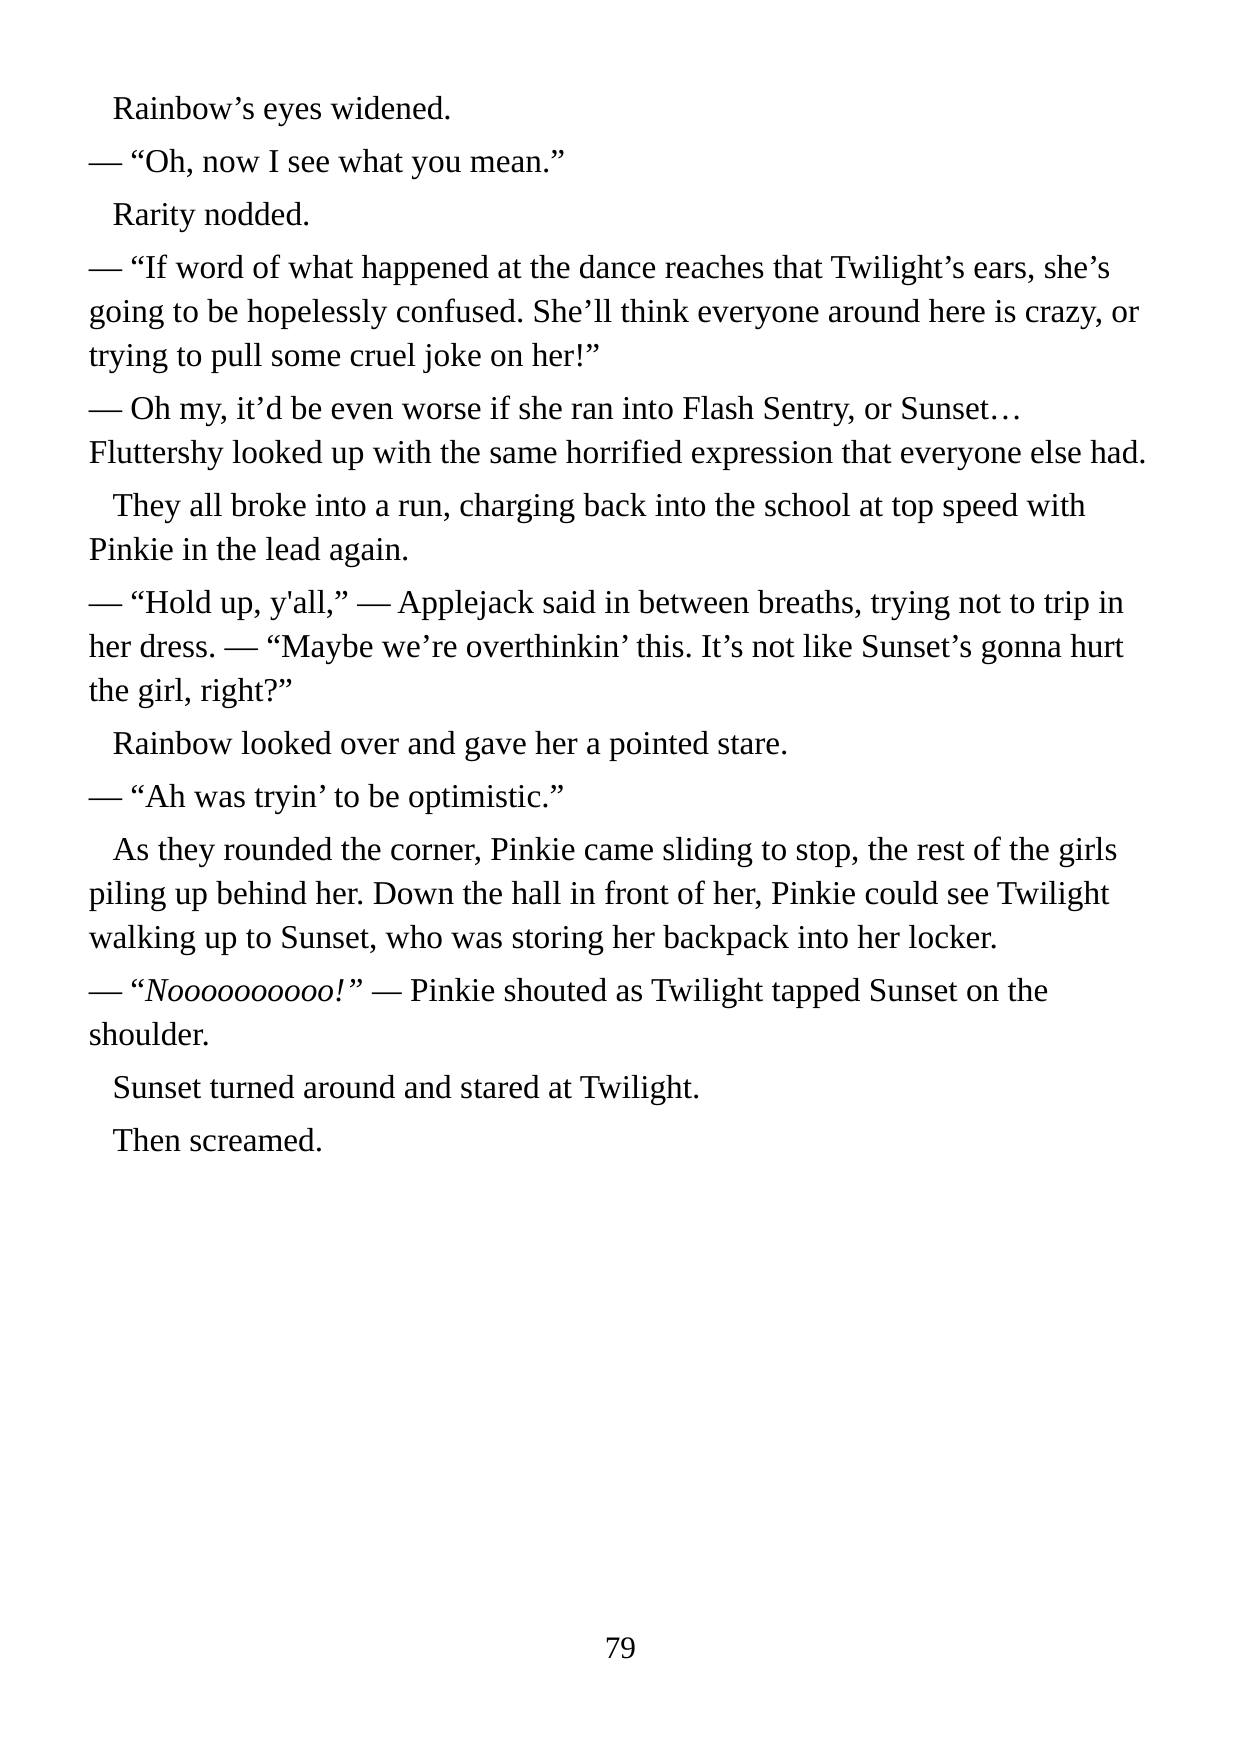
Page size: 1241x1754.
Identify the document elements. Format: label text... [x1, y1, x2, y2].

text — “Noooooooooo!” — Pinkie shouted as Twilight tapped Sunset on the shoulder. [88, 970, 1152, 1053]
text — Oh my, it’d be even worse if she ran into Flash Sentry, or Sunset… Fluttershy looked up with the same horrified expression that everyone else had. [88, 388, 1152, 471]
text — “Oh, now I see what you mean.” [88, 141, 1152, 180]
text Then screamed. [88, 1120, 1152, 1158]
text Rainbow’s eyes widened. [88, 88, 1152, 127]
text — “Hold up, y'all,” — Applejack said in between breaths, trying not to trip in her dress. — “Maybe we’re overthinkin’ this. It’s not like Sunset’s gonna hurt the girl, right?” [88, 582, 1152, 709]
text Rarity nodded. [88, 194, 1152, 233]
text Sunset turned around and stared at Twilight. [88, 1067, 1152, 1106]
text They all broke into a run, charging back into the school at top speed with Pinkie in the lead again. [88, 485, 1152, 568]
text As they rounded the corner, Pinkie came sliding to stop, the rest of the girls piling up behind her. Down the hall in front of her, Pinkie could see Twilight walking up to Sunset, who was storing her backpack into her locker. [88, 829, 1152, 956]
text — “Ah was tryin’ to be optimistic.” [88, 776, 1152, 814]
text Rainbow looked over and gave her a pointed stare. [88, 723, 1152, 762]
text — “If word of what happened at the dance reaches that Twilight’s ears, she’s going to be hopelessly confused. She’ll think everyone around here is crazy, or trying to pull some cruel joke on her!” [88, 247, 1152, 374]
